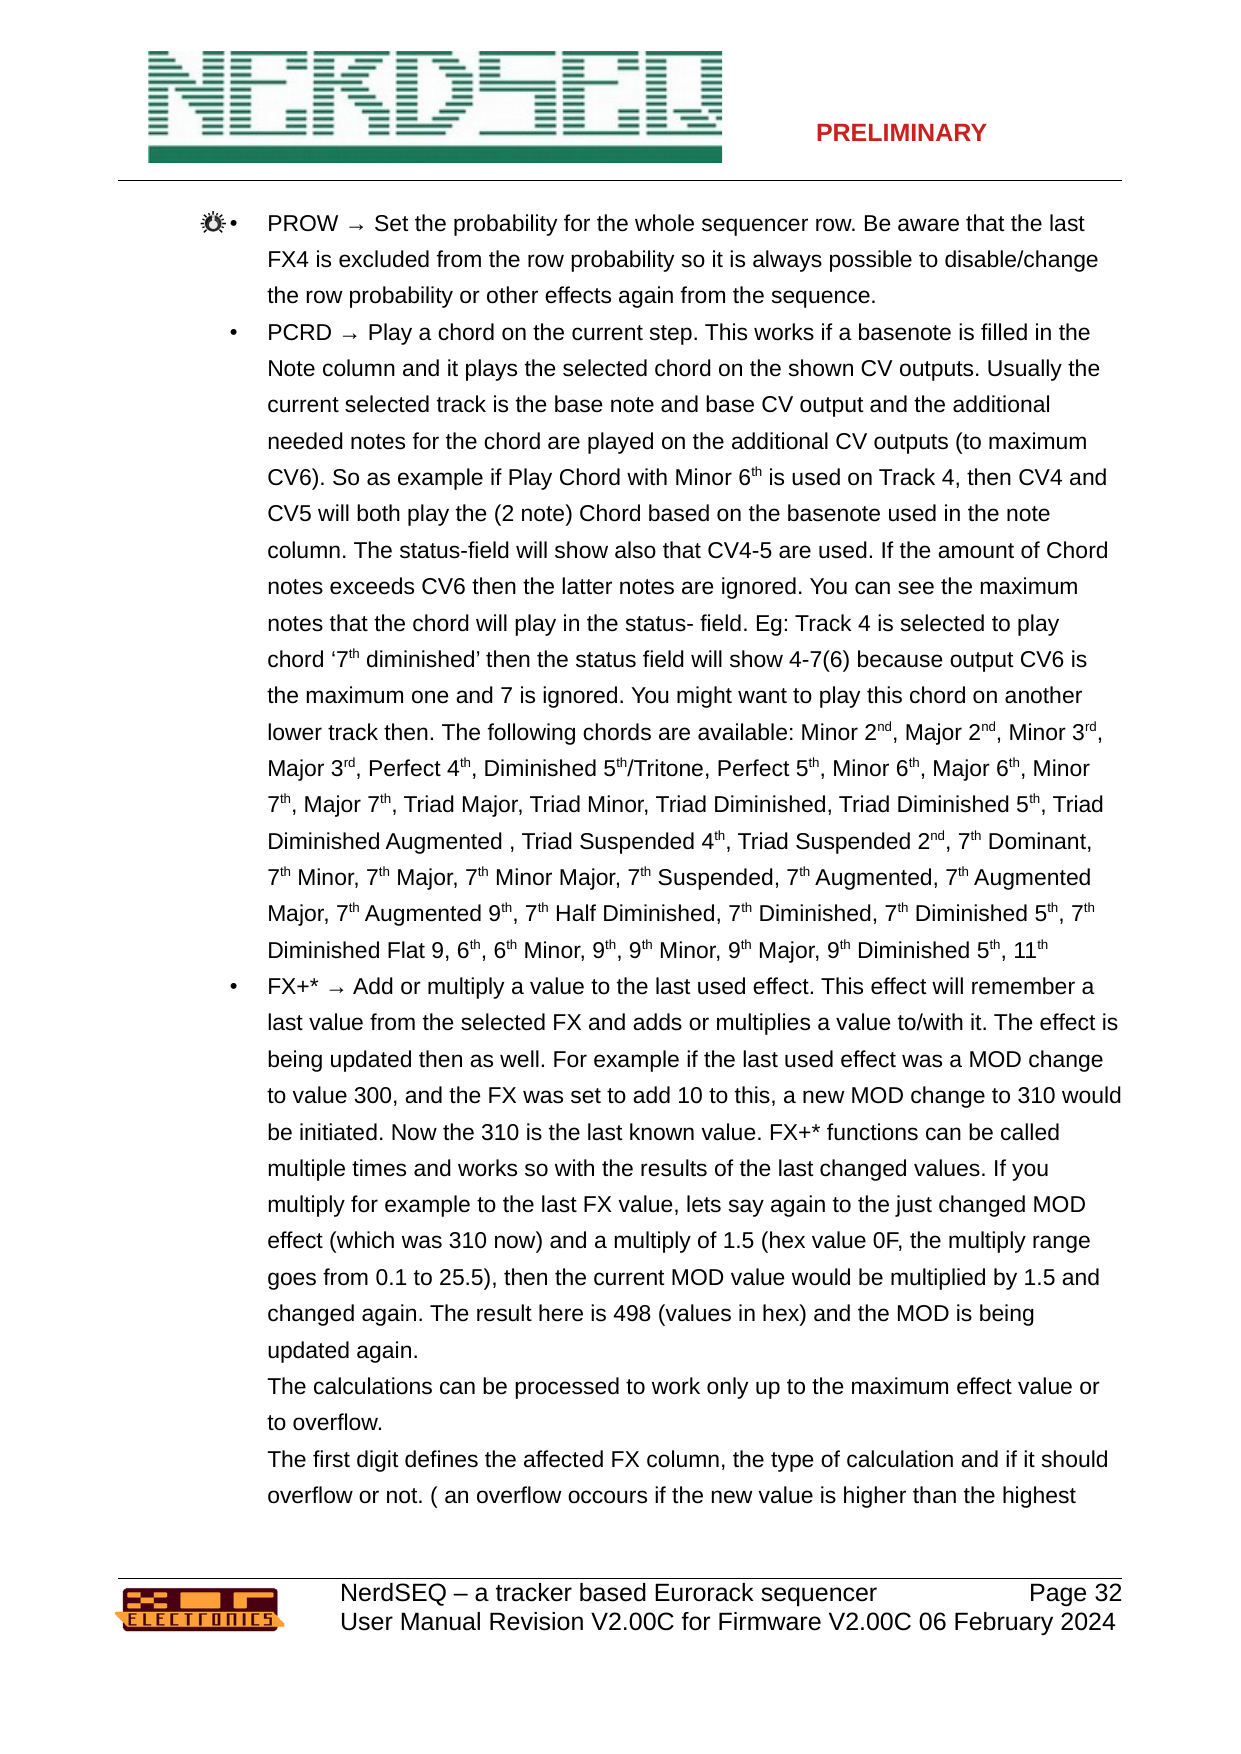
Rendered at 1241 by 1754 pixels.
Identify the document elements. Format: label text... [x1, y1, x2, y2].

picture [200, 211, 226, 236]
list The calculations can be processed to work only up to the maximum effect value or to overflow. [229, 1373, 1122, 1436]
list The first digit defines the affected FX column, the type of calculation and if it should overflow or not. ( an overflow occours if the new value is higher than the highest [229, 1446, 1122, 1508]
picture [148, 51, 723, 163]
list PROW → Set the probability for the whole sequencer row. Be aware that the last FX4 is excluded from the row probability so it is always possible to disable/change the row probability or other effects again from the sequence. [229, 209, 1122, 309]
list FX+* → Add or multiply a value to the last used effect. This effect will remember a last value from the selected FX and adds or multiplies a value to/with it. The effect is being updated then as well. For example if the last used effect was a MOD change to value 300, and the FX was set to add 10 to this, a new MOD change to 310 would be initiated. Now the 310 is the last known value. FX+* functions can be called multiple times and works so with the results of the last changed values. If you multiply for example to the last FX value, lets say again to the just changed MOD effect (which was 310 now) and a multiply of 1.5 (hex value 0F, the multiply range goes from 0.1 to 25.5), then the current MOD value would be multiplied by 1.5 and changed again. The result here is 498 (values in hex) and the MOD is being updated again. [229, 973, 1122, 1363]
list PCRD → Play a chord on the current step. This works if a basenote is filled in the Note column and it plays the selected chord on the shown CV outputs. Usually the current selected track is the base note and base CV output and the additional needed notes for the chord are played on the additional CV outputs (to maximum CV6). So as example if Play Chord with Minor 6th is used on Track 4, then CV4 and CV5 will both play the (2 note) Chord based on the basenote used in the note column. The status-field will show also that CV4-5 are used. If the amount of Chord notes exceeds CV6 then the latter notes are ignored. You can see the maximum notes that the chord will play in the status- field. Eg: Track 4 is selected to play chord ‘7th diminished’ then the status field will show 4-7(6) because output CV6 is the maximum one and 7 is ignored. You might want to play this chord on another lower track then. The following chords are available: Minor 2nd, Major 2nd, Minor 3rd, Major 3rd, Perfect 4th, Diminished 5th/Tritone, Perfect 5th, Minor 6th, Major 6th, Minor 7th, Major 7th, Triad Major, Triad Minor, Triad Diminished, Triad Diminished 5th, Triad Diminished Augmented , Triad Suspended 4th, Triad Suspended 2nd, 7th Dominant, 7th Minor, 7th Major, 7th Minor Major, 7th Suspended, 7th Augmented, 7th Augmented Major, 7th Augmented 9th, 7th Half Diminished, 7th Diminished, 7th Diminished 5th, 7th Diminished Flat 9, 6th, 6th Minor, 9th, 9th Minor, 9th Major, 9th Diminished 5th, 11th [229, 319, 1122, 963]
picture [115, 1584, 285, 1634]
